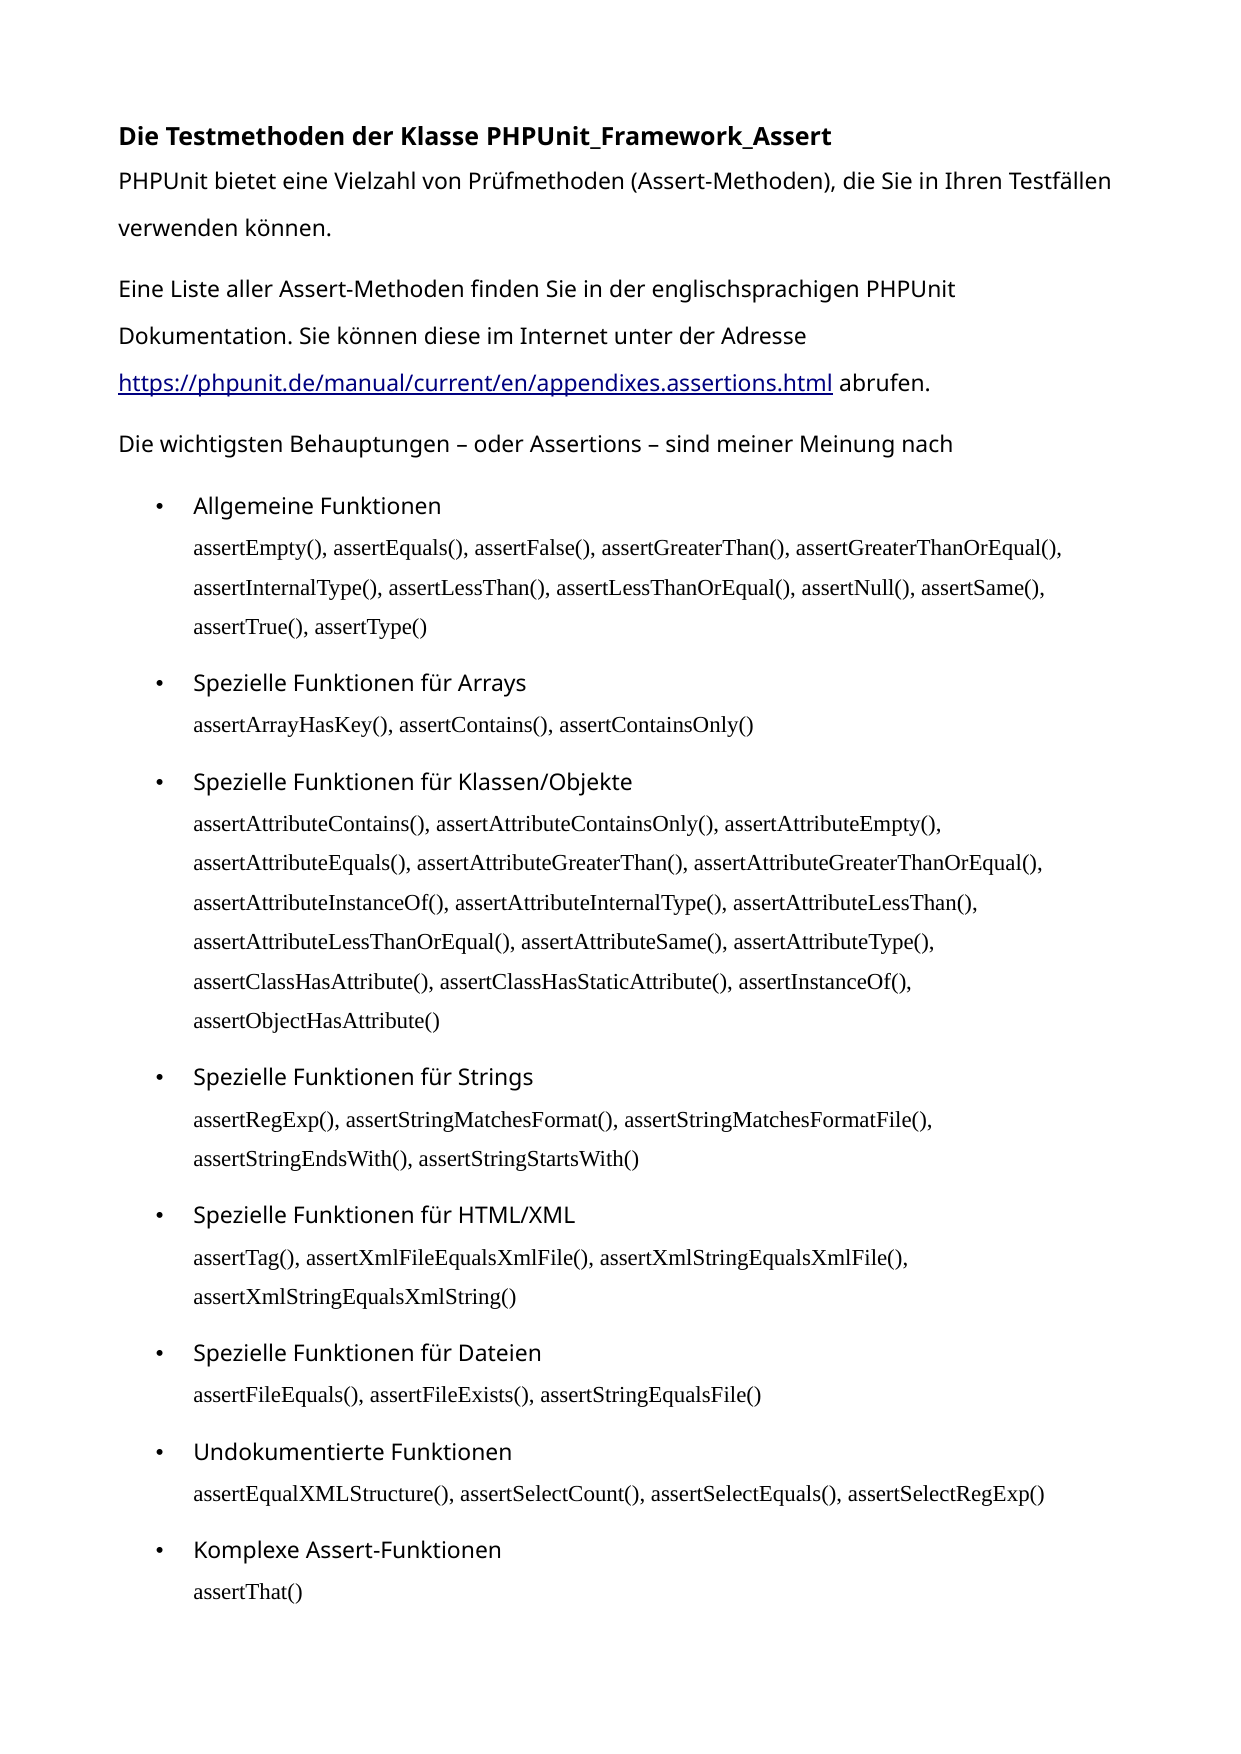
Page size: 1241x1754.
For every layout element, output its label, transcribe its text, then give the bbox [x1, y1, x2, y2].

text Die wichtigsten Behauptungen – oder Assertions – sind meiner Meinung nach [118, 428, 1122, 459]
list Undokumentierte Funktionen assertEqualXMLStructure(), assertSelectCount(), assertSelectEquals(), assertSelectRegExp() [156, 1436, 1122, 1506]
text Eine Liste aller Assert-Methoden finden Sie in der englischsprachigen PHPUnit Dokumentation. Sie können diese im Internet unter der Adresse https://phpunit.de/manual/current/en/appendixes.assertions.html abrufen. [118, 273, 1122, 398]
text PHPUnit bietet eine Vielzahl von Prüfmethoden (Assert-Methoden), die Sie in Ihren Testfällen verwenden können. [118, 165, 1122, 243]
subtitle Die Testmethoden der Klasse PHPUnit_Framework_Assert [118, 118, 1122, 152]
list Spezielle Funktionen für Dateien assertFileEquals(), assertFileExists(), assertStringEqualsFile() [156, 1337, 1122, 1408]
list Spezielle Funktionen für Strings assertRegExp(), assertStringMatchesFormat(), assertStringMatchesFormatFile(), assertStringEndsWith(), assertStringStartsWith() [156, 1061, 1122, 1172]
list Spezielle Funktionen für HTML/XML assertTag(), assertXmlFileEqualsXmlFile(), assertXmlStringEqualsXmlFile(), assertXmlStringEqualsXmlString() [156, 1199, 1122, 1309]
list Allgemeine Funktionen assertEmpty(), assertEquals(), assertFalse(), assertGreaterThan(), assertGreaterThanOrEqual(), assertInternalType(), assertLessThan(), assertLessThanOrEqual(), assertNull(), assertSame(), assertTrue(), assertType() [156, 490, 1122, 639]
list Spezielle Funktionen für Klassen/Objekte assertAttributeContains(), assertAttributeContainsOnly(), assertAttributeEmpty(), assertAttributeEquals(), assertAttributeGreaterThan(), assertAttributeGreaterThanOrEqual(), assertAttributeInstanceOf(), assertAttributeInternalType(), assertAttributeLessThan(), assertAttributeLessThanOrEqual(), assertAttributeSame(), assertAttributeType(), assertClassHasAttribute(), assertClassHasStaticAttribute(), assertInstanceOf(), assertObjectHasAttribute() [156, 766, 1122, 1034]
list Komplexe Assert-Funktionen assertThat() [156, 1534, 1122, 1605]
list Spezielle Funktionen für Arrays assertArrayHasKey(), assertContains(), assertContainsOnly() [156, 667, 1122, 738]
